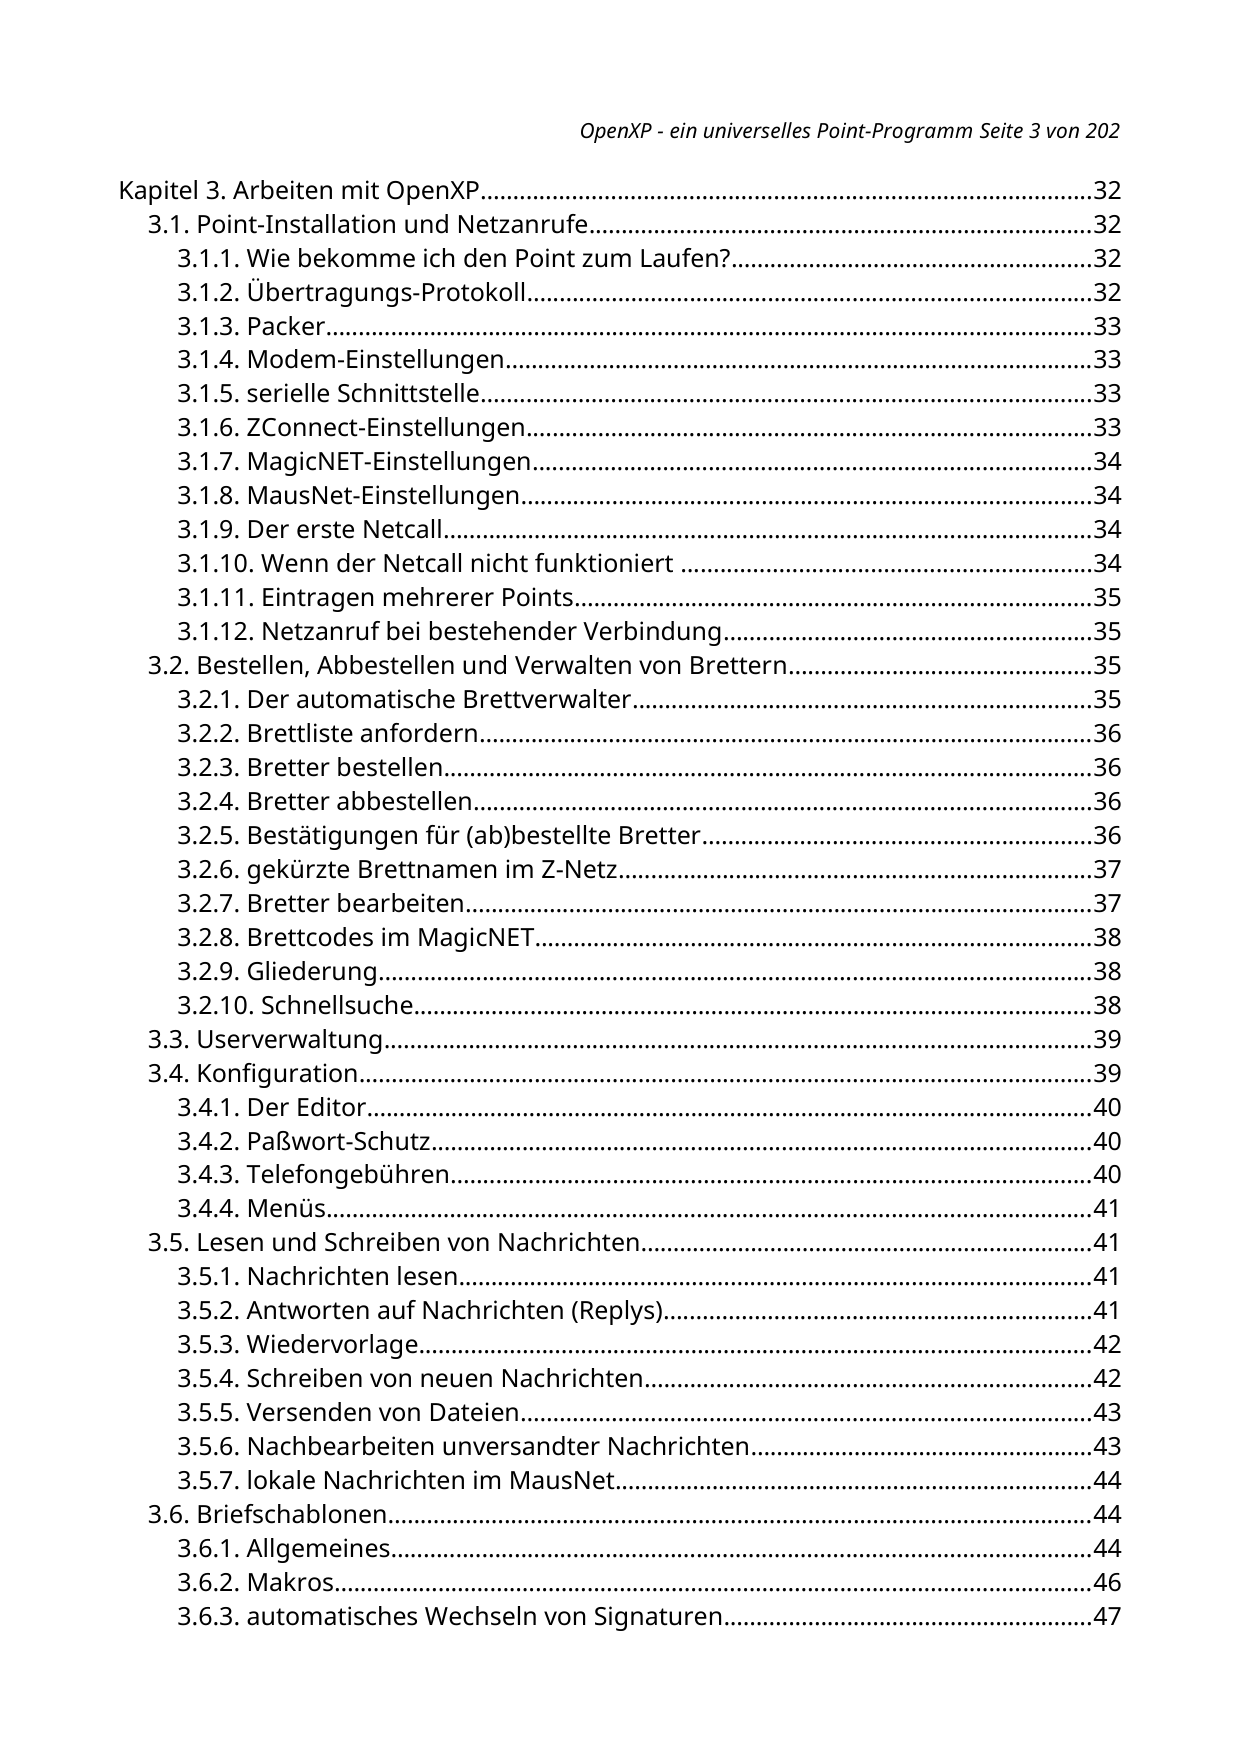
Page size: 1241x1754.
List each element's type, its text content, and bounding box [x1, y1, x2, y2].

text 3.2.2. Brettliste anfordern 36 [177, 716, 1122, 750]
text 3.4.4. Menüs 41 [177, 1191, 1122, 1225]
text 3.1.1. Wie bekomme ich den Point zum Laufen? 32 [177, 241, 1122, 274]
text 3.1.4. Modem-Einstellungen 33 [177, 342, 1122, 376]
text 3.3. Userverwaltung 39 [148, 1022, 1122, 1056]
text 3.5.1. Nachrichten lesen 41 [177, 1259, 1122, 1293]
text 3.1.2. Übertragungs-Protokoll 32 [177, 274, 1122, 308]
text 3.4. Konfiguration 39 [148, 1056, 1122, 1089]
text 3.2.4. Bretter abbestellen 36 [177, 784, 1122, 818]
text 3.5.7. lokale Nachrichten im MausNet 44 [177, 1463, 1122, 1497]
text 3.2.1. Der automatische Brettverwalter 35 [177, 682, 1122, 716]
text 3.2.10. Schnellsuche 38 [177, 988, 1122, 1022]
text 3.2.3. Bretter bestellen 36 [177, 750, 1122, 784]
text 3.6. Briefschablonen 44 [148, 1497, 1122, 1531]
text 3.1.7. MagicNET-Einstellungen 34 [177, 444, 1122, 478]
text 3.2.9. Gliederung 38 [177, 954, 1122, 988]
text 3.1.5. serielle Schnittstelle 33 [177, 376, 1122, 410]
text 3.1.9. Der erste Netcall 34 [177, 512, 1122, 546]
text 3.2.6. gekürzte Brettnamen im Z-Netz 37 [177, 852, 1122, 886]
text 3.1.3. Packer 33 [177, 308, 1122, 342]
text 3.2. Bestellen, Abbestellen und Verwalten von Brettern 35 [148, 648, 1122, 682]
text Kapitel 3. Arbeiten mit OpenXP 32 [118, 173, 1122, 207]
text 3.2.5. Bestätigungen für (ab)bestellte Bretter 36 [177, 818, 1122, 852]
text 3.2.7. Bretter bearbeiten 37 [177, 886, 1122, 920]
text 3.1.8. MausNet-Einstellungen 34 [177, 478, 1122, 512]
text 3.1. Point-Installation und Netzanrufe 32 [148, 207, 1122, 241]
text 3.5.2. Antworten auf Nachrichten (Replys) 41 [177, 1293, 1122, 1327]
text 3.6.1. Allgemeines 44 [177, 1531, 1122, 1565]
text 3.4.1. Der Editor 40 [177, 1089, 1122, 1123]
text 3.5.6. Nachbearbeiten unversandter Nachrichten 43 [177, 1429, 1122, 1463]
text 3.4.3. Telefongebühren 40 [177, 1157, 1122, 1191]
text 3.5.5. Versenden von Dateien 43 [177, 1395, 1122, 1429]
text 3.6.3. automatisches Wechseln von Signaturen 47 [177, 1599, 1122, 1633]
text 3.4.2. Paßwort-Schutz 40 [177, 1123, 1122, 1157]
text 3.1.10. Wenn der Netcall nicht funktioniert ... 34 [177, 546, 1122, 580]
text 3.1.12. Netzanruf bei bestehender Verbindung 35 [177, 614, 1122, 648]
text 3.2.8. Brettcodes im MagicNET 38 [177, 920, 1122, 954]
text 3.6.2. Makros 46 [177, 1565, 1122, 1599]
text 3.5. Lesen und Schreiben von Nachrichten 41 [148, 1225, 1122, 1259]
text 3.5.3. Wiedervorlage 42 [177, 1327, 1122, 1361]
text 3.1.11. Eintragen mehrerer Points 35 [177, 580, 1122, 614]
text 3.5.4. Schreiben von neuen Nachrichten 42 [177, 1361, 1122, 1395]
text 3.1.6. ZConnect-Einstellungen 33 [177, 410, 1122, 444]
